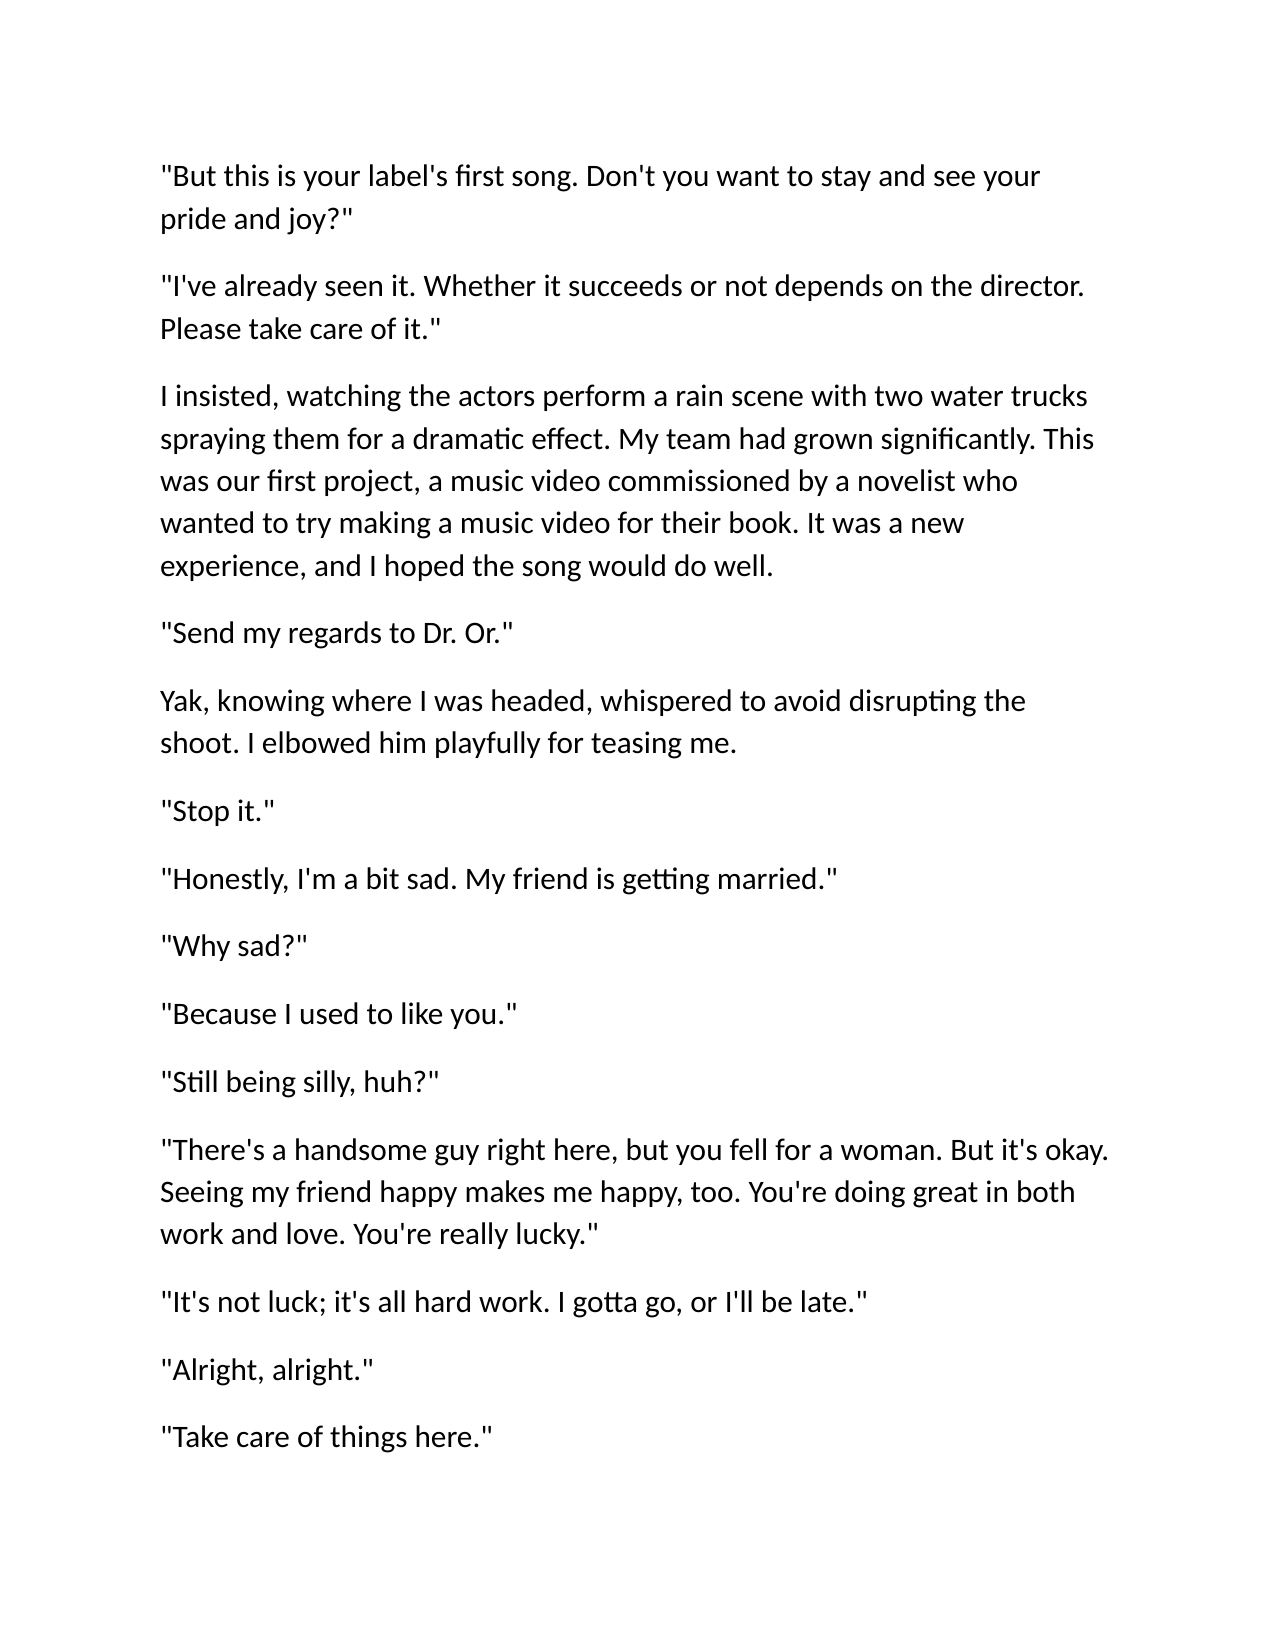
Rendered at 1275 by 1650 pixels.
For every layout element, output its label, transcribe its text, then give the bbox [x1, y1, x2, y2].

text "Why sad?" [160, 926, 1113, 964]
text "But this is your label's first song. Don't you want to stay and see your pride and joy?" [160, 156, 1113, 237]
text "Stop it." [160, 791, 1113, 829]
text "There's a handsome guy right here, but you fell for a woman. But it's okay. Seeing my friend happy makes me happy, too. You're doing great in both work and love. You're really lucky." [160, 1129, 1113, 1252]
text "It's not luck; it's all hard work. I gotta go, or I'll be late." [160, 1282, 1113, 1320]
text Yak, knowing where I was headed, whispered to avoid disrupting the shoot. I elbowed him playfully for teasing me. [160, 681, 1113, 761]
text "I've already seen it. Whether it succeeds or not depends on the director. Please take care of it." [160, 266, 1113, 347]
text "Alright, alright." [160, 1349, 1113, 1388]
text "Honestly, I'm a bit sad. My friend is getting married." [160, 859, 1113, 897]
text I insisted, watching the actors perform a rain scene with two water trucks spraying them for a dramatic effect. My team had grown significantly. This was our first project, a music video commissioned by a novelist who wanted to try making a music video for their book. It was a new experience, and I hoped the song would do well. [160, 376, 1113, 584]
text "Because I used to like you." [160, 994, 1113, 1032]
text "Take care of things here." [160, 1417, 1113, 1455]
text "Still being silly, huh?" [160, 1062, 1113, 1100]
text "Send my regards to Dr. Or." [160, 613, 1113, 651]
